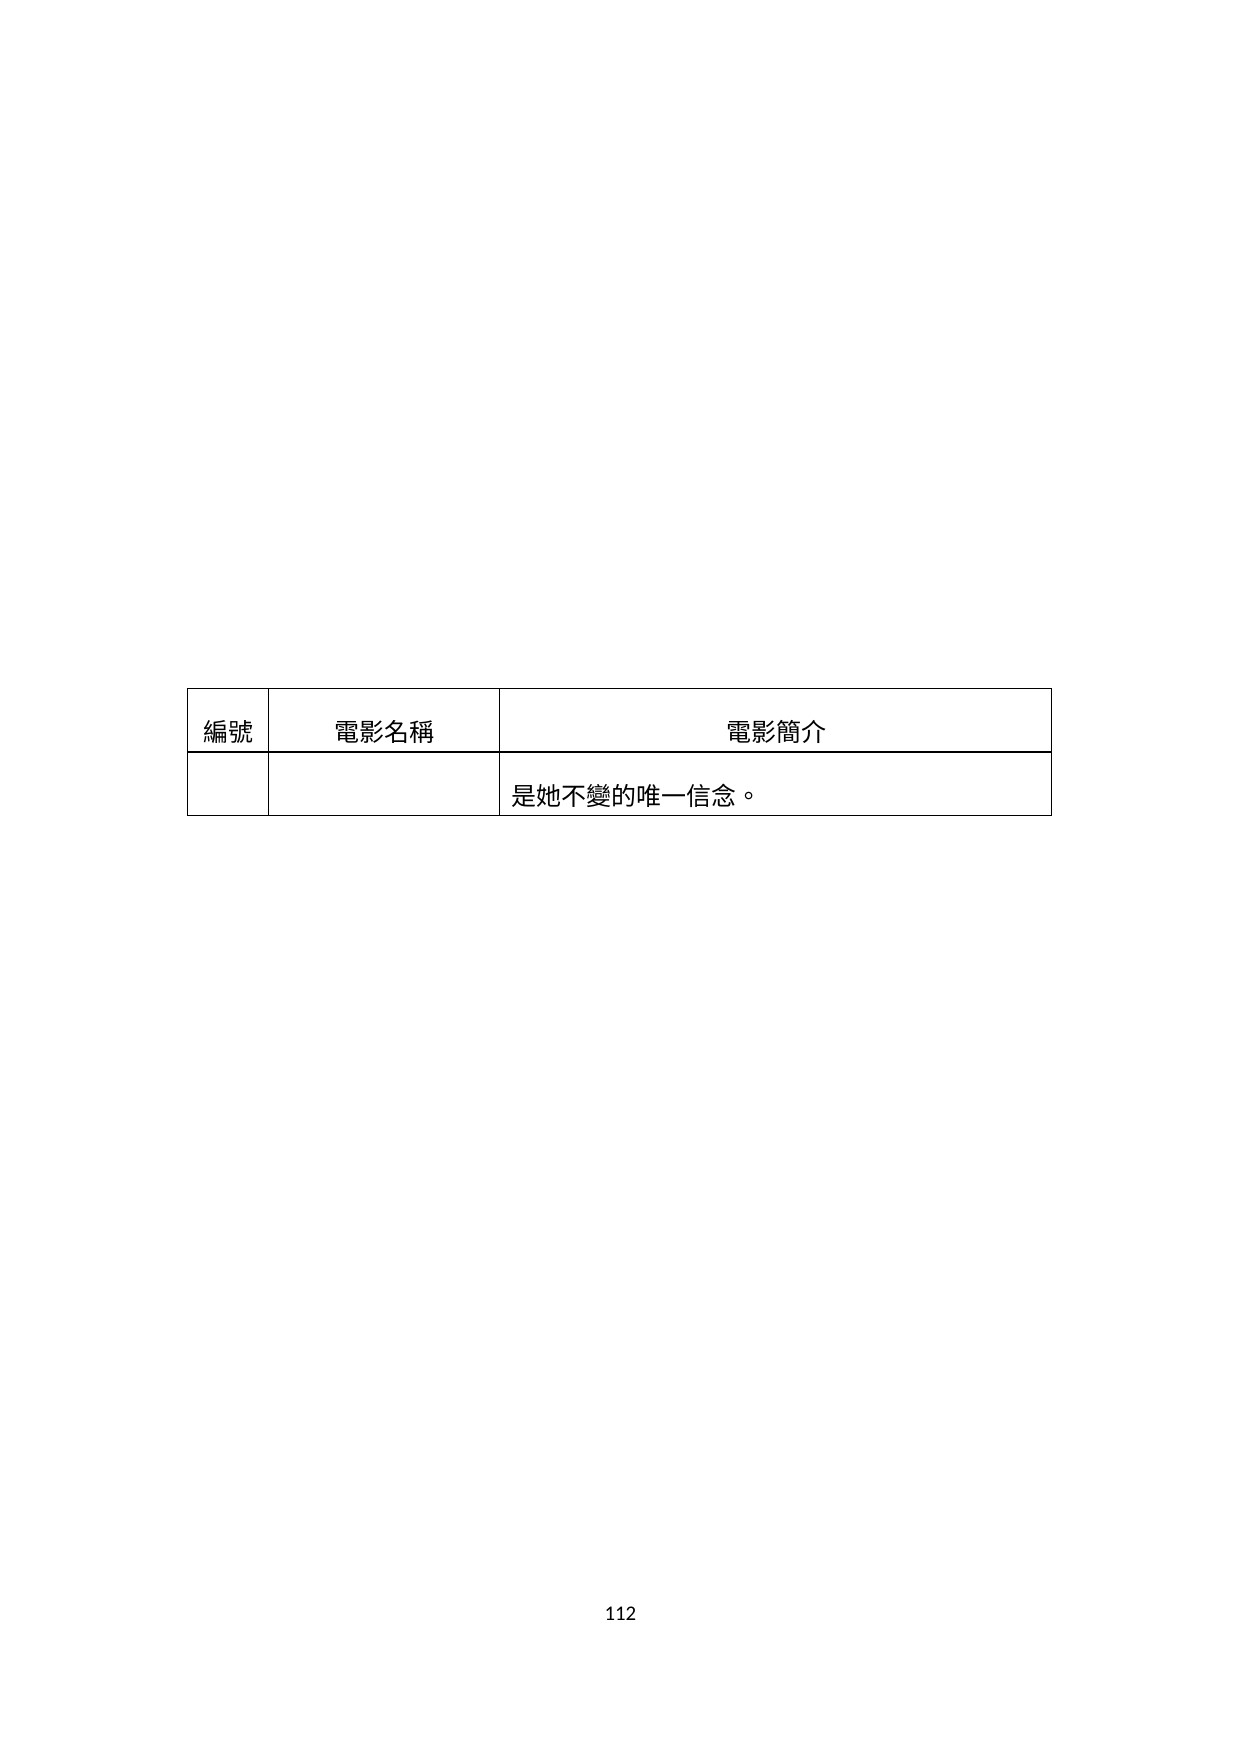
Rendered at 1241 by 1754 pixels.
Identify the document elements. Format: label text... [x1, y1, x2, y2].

table_cell [269, 753, 499, 815]
table_header 電影簡介 [500, 689, 1051, 751]
table_cell [188, 753, 268, 815]
table_cell 是她不變的唯一信念。 [500, 753, 1051, 815]
table_header 編號 [188, 689, 268, 751]
table_header 電影名稱 [269, 689, 499, 751]
